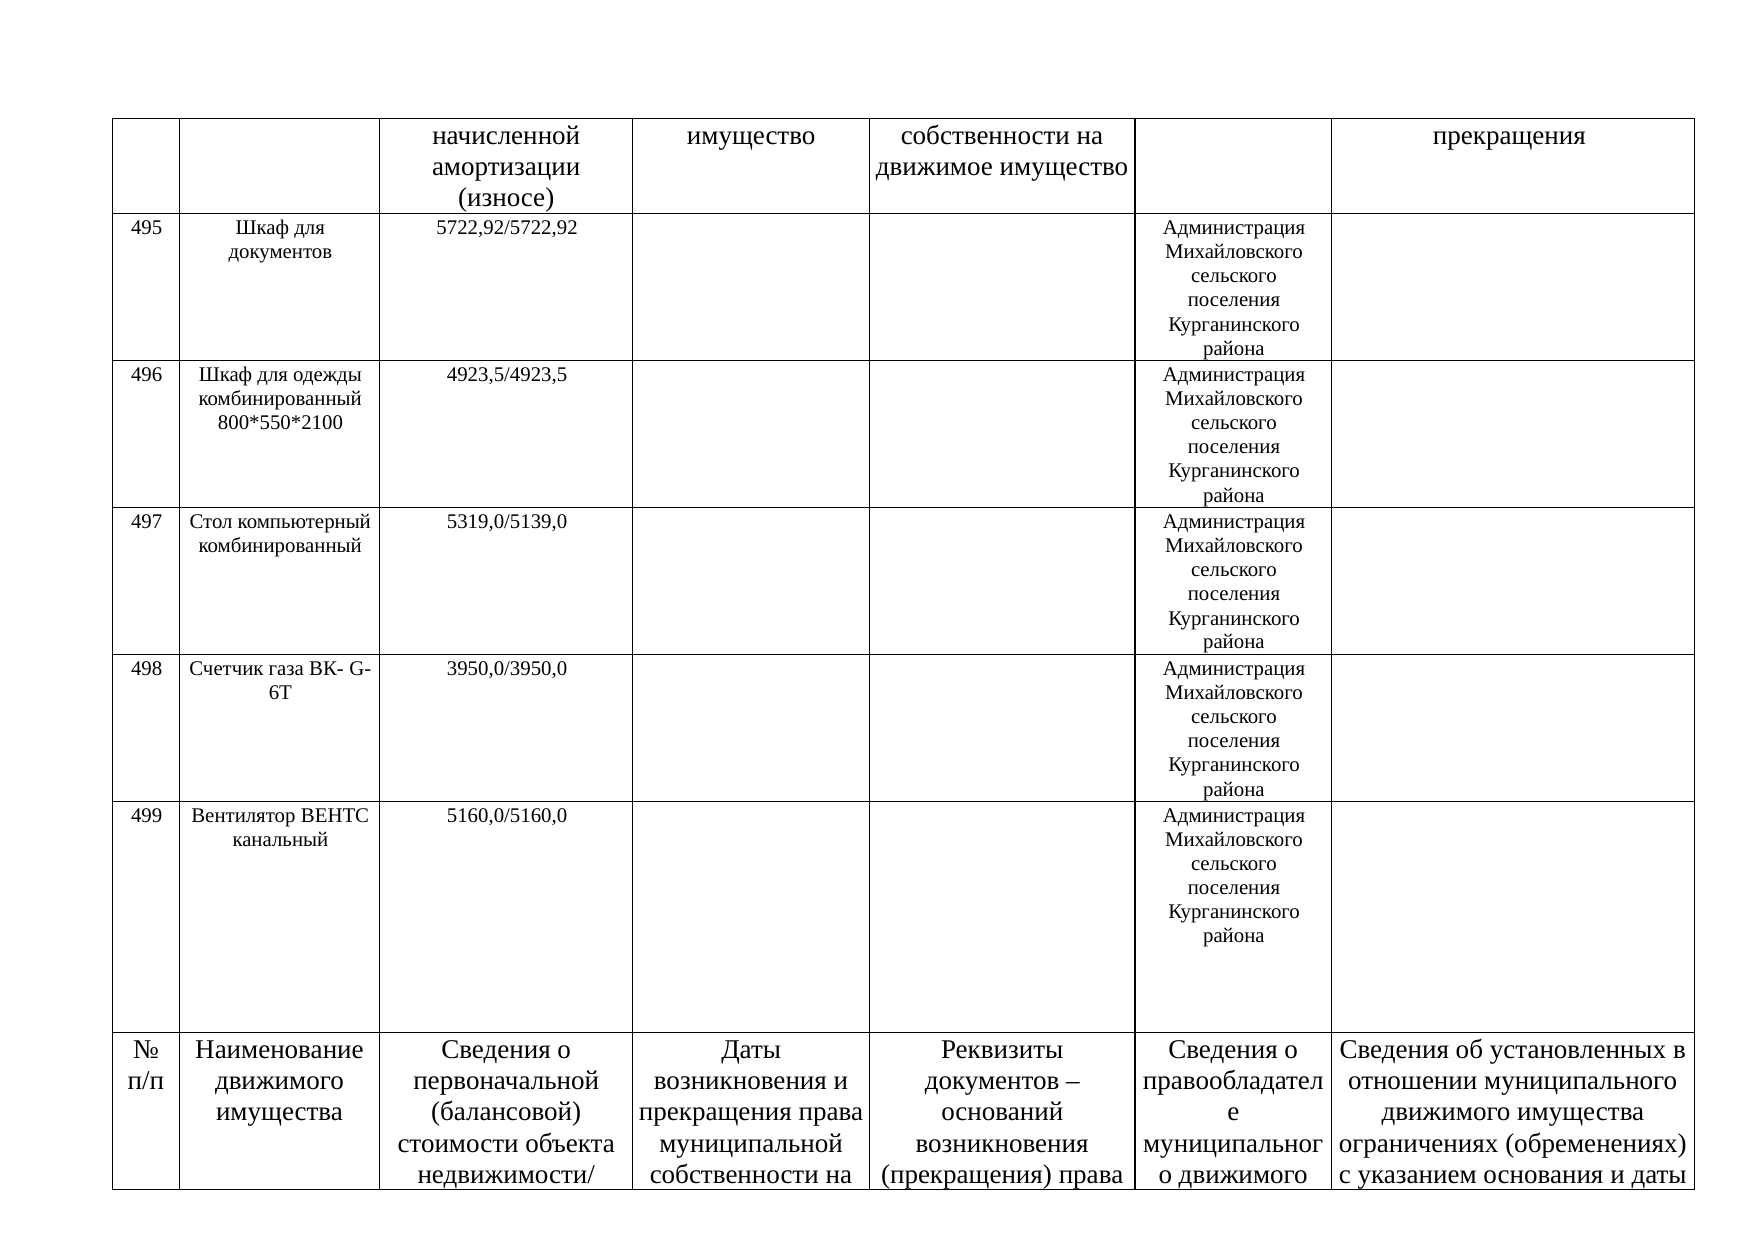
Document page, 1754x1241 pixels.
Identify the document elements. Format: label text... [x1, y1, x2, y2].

table_cell Администрация Михайловского сельского поселения Курганинского района [1136, 508, 1331, 653]
table_cell [870, 655, 1134, 801]
table_cell [633, 508, 869, 653]
table_cell Администрация Михайловского сельского поселения Курганинского района [1136, 655, 1331, 801]
table_cell Шкаф для одежды комбинированный 800*550*2100 [180, 361, 379, 507]
table_cell [1332, 214, 1694, 359]
table_cell [870, 361, 1134, 507]
table_cell Счетчик газа ВК- G-6Т [180, 655, 379, 801]
table_cell Сведения о правообладателе муниципального движимого [1136, 1033, 1331, 1189]
table_cell [633, 802, 869, 1032]
table_cell [870, 214, 1134, 359]
table_cell [1332, 361, 1694, 507]
table_cell Администрация Михайловского сельского поселения Курганинского района [1136, 214, 1331, 359]
table_cell [633, 214, 869, 359]
table_cell 495 [113, 214, 179, 359]
table_cell [633, 655, 869, 801]
table_cell [113, 119, 179, 213]
table_cell имущество [633, 119, 869, 213]
table_cell 498 [113, 655, 179, 801]
table_cell прекращения [1332, 119, 1694, 213]
table_cell 5160,0/5160,0 [380, 802, 632, 1032]
table_cell Сведения об установленных в отношении муниципального движимого имущества ограничениях (обременениях) с указанием основания и даты [1332, 1033, 1694, 1189]
table_cell 499 [113, 802, 179, 1032]
table_cell Администрация Михайловского сельского поселения Курганинского района [1136, 361, 1331, 507]
table_cell [180, 119, 379, 213]
table_cell [1332, 508, 1694, 653]
table_cell 4923,5/4923,5 [380, 361, 632, 507]
table_cell 5722,92/5722,92 [380, 214, 632, 359]
table_cell [1332, 655, 1694, 801]
table_cell Наименование движимого имущества [180, 1033, 379, 1189]
table_cell Вентилятор ВEHTC канальный [180, 802, 379, 1032]
table_cell Реквизиты документов – оснований возникновения (прекращения) права [870, 1033, 1134, 1189]
table_cell Сведения о первоначальной (балансовой) стоимости объекта недвижимости/ [380, 1033, 632, 1189]
table_cell Даты возникновения и прекращения права муниципальной собственности на [633, 1033, 869, 1189]
table_cell № п/п [113, 1033, 179, 1189]
table_cell начисленной амортизации (износе) [380, 119, 632, 213]
table_cell Администрация Михайловского сельского поселения Курганинского района [1136, 802, 1331, 1032]
table_cell [870, 508, 1134, 653]
table_cell [1332, 802, 1694, 1032]
table_cell 5319,0/5139,0 [380, 508, 632, 653]
table_cell [870, 802, 1134, 1032]
table_cell 497 [113, 508, 179, 653]
table_cell [1136, 119, 1331, 213]
table_cell 3950,0/3950,0 [380, 655, 632, 801]
table_cell собственности на движимое имущество [870, 119, 1134, 213]
table_cell [633, 361, 869, 507]
table_cell Шкаф для документов [180, 214, 379, 359]
table_cell Стол компьютерный комбинированный [180, 508, 379, 653]
table_cell 496 [113, 361, 179, 507]
